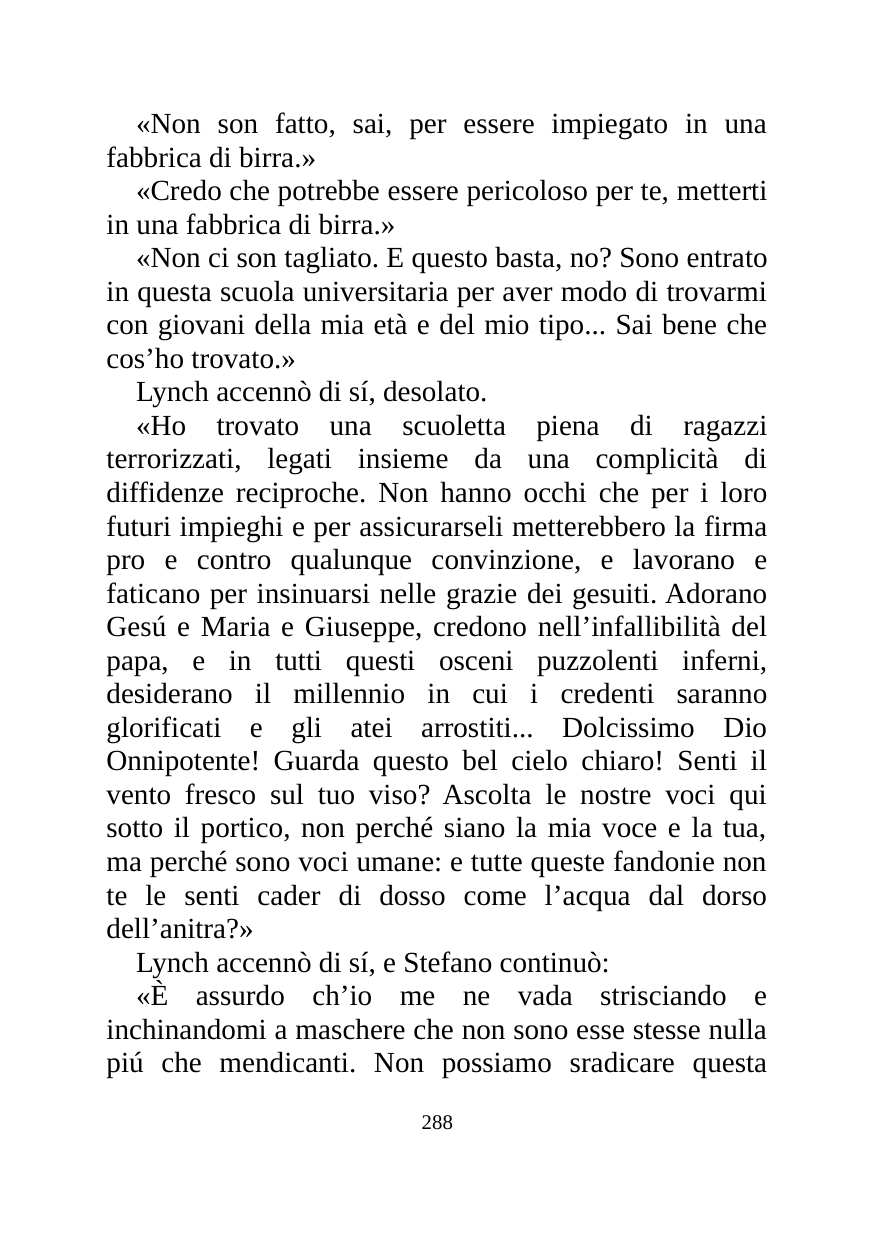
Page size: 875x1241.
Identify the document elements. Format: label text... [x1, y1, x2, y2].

text «Non son fatto, sai, per essere impiegato in una fabbrica di birra.» [106, 106, 768, 173]
text Lynch accennò di sí, e Stefano continuò: [106, 945, 768, 978]
text «Non ci son tagliato. E questo basta, no? Sono entrato in questa scuola universitaria per aver modo di trovarmi con giovani della mia età e del mio tipo... Sai bene che cos’ho trovato.» [106, 240, 768, 374]
text «Ho trovato una scuoletta piena di ragazzi terrorizzati, legati insieme da una complicità di diffidenze reciproche. Non hanno occhi che per i loro futuri impieghi e per assicurarseli metterebbero la firma pro e contro qualunque convinzione, e lavorano e faticano per insinuarsi nelle grazie dei gesuiti. Adorano Gesú e Maria e Giuseppe, credono nell’infallibilità del papa, e in tutti questi osceni puzzolenti inferni, desiderano il millennio in cui i credenti saranno glorificati e gli atei arrostiti... Dolcissimo Dio Onnipotente! Guarda questo bel cielo chiaro! Senti il vento fresco sul tuo viso? Ascolta le nostre voci qui sotto il portico, non perché siano la mia voce e la tua, ma perché sono voci umane: e tutte queste fandonie non te le senti cader di dosso come l’acqua dal dorso dell’anitra?» [106, 408, 768, 945]
text «È assurdo ch’io me ne vada strisciando e inchinandomi a maschere che non sono esse stesse nulla piú che mendicanti. Non possiamo sradicare questa [106, 978, 768, 1079]
text «Credo che potrebbe essere pericoloso per te, metterti in una fabbrica di birra.» [106, 173, 768, 240]
text Lynch accennò di sí, desolato. [106, 374, 768, 408]
